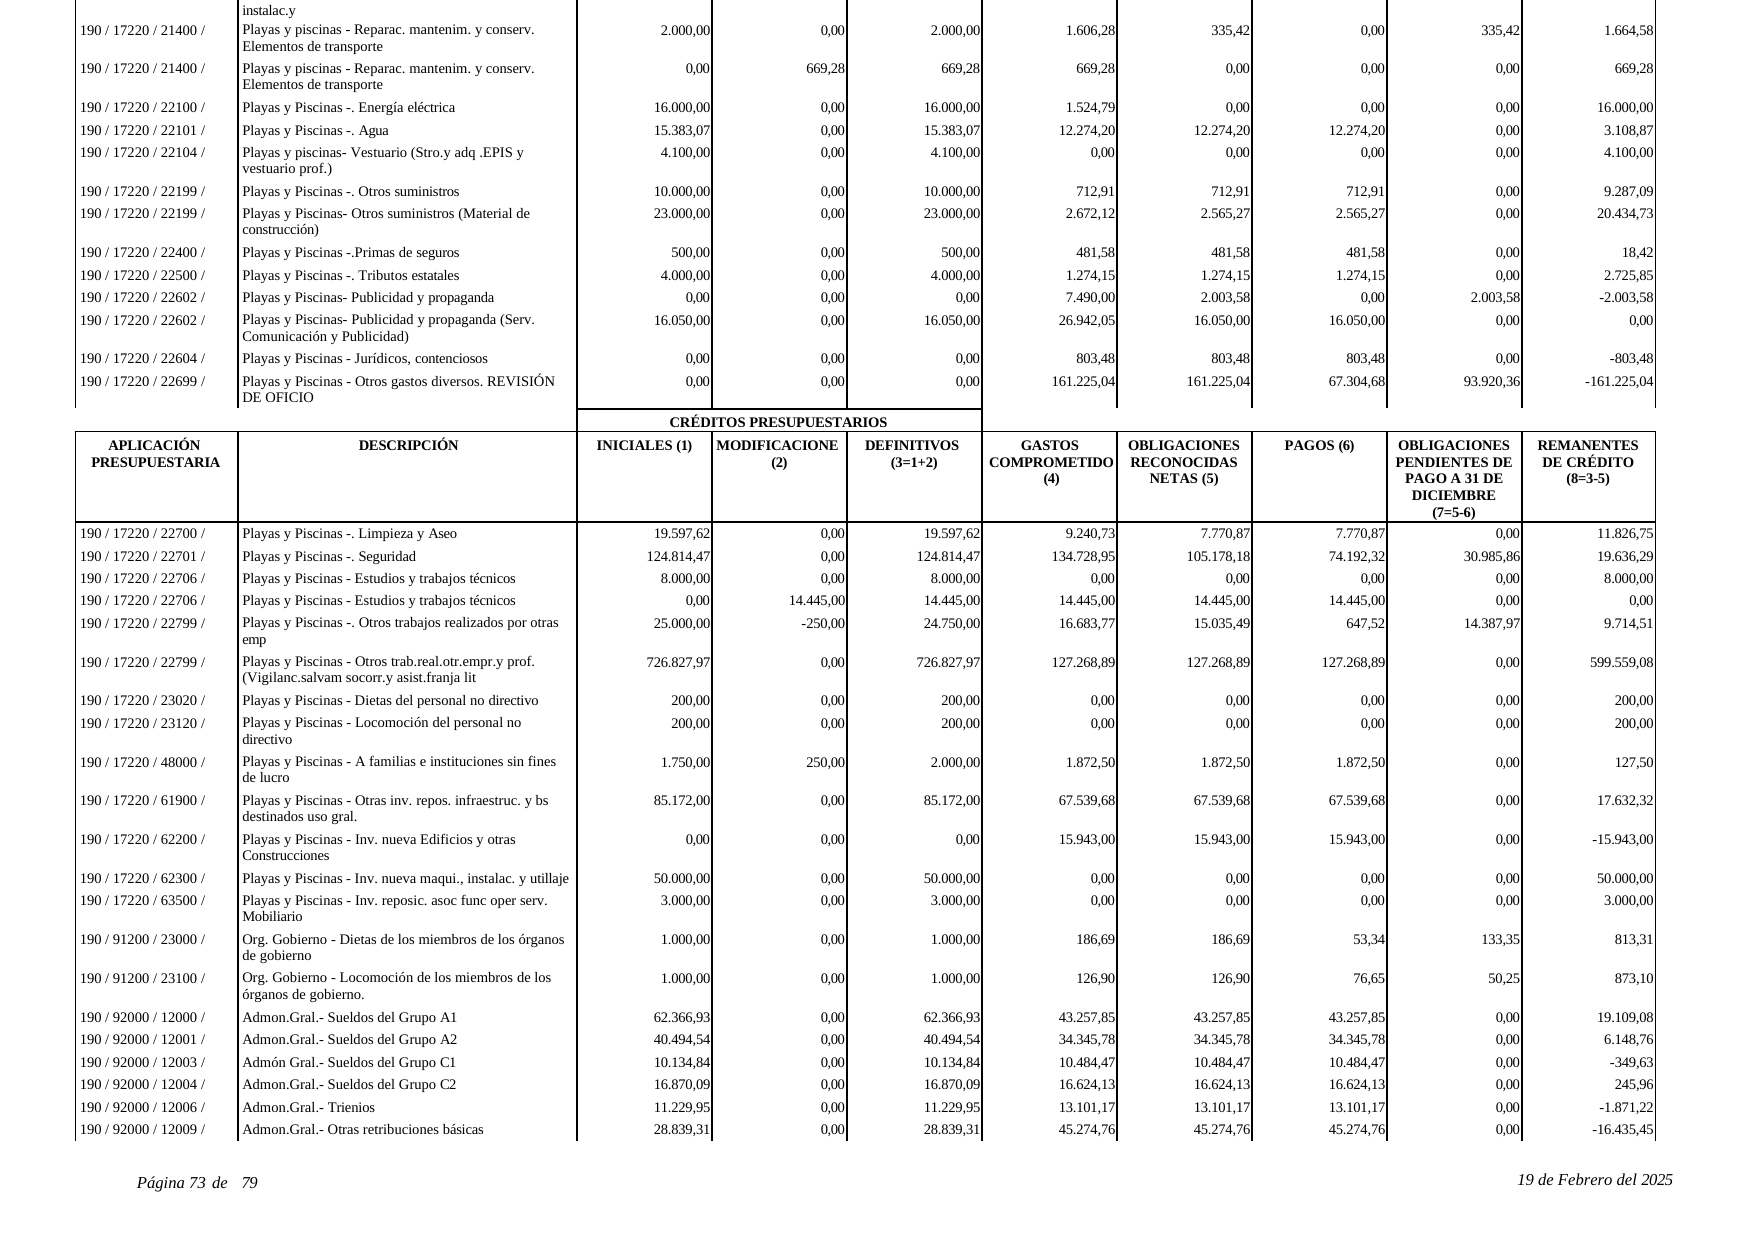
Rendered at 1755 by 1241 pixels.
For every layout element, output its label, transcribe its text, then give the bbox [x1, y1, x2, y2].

table_cell 0,00 [713, 1051, 846, 1073]
table_cell 190 / 17220 / 62300 / [76, 867, 237, 890]
table_cell 1.000,00 [848, 967, 981, 1006]
table_cell 0,00 [1253, 58, 1386, 96]
table_cell 186,69 [1118, 929, 1251, 967]
table_cell 126,90 [1118, 967, 1251, 1006]
table_cell DESCRIPCIÓN [239, 432, 576, 521]
table_cell 0,00 [1388, 1051, 1521, 1073]
table_cell 50.000,00 [578, 867, 711, 890]
table_cell 1.872,50 [1253, 751, 1386, 790]
table_cell 190 / 17220 / 22602 / [76, 309, 237, 348]
table_cell 15.943,00 [983, 829, 1116, 867]
table_cell 16.050,00 [1253, 309, 1386, 348]
table_cell 0,00 [713, 370, 846, 408]
table_cell 2.000,00 [578, 19, 711, 58]
table_cell 190 / 17220 / 22101 / [76, 119, 237, 141]
table_cell REMANENTES DE CRÉDITO (8=3-5) [1523, 432, 1655, 521]
table_cell 85.172,00 [848, 790, 981, 828]
table_cell 3.108,87 [1523, 119, 1655, 141]
table_cell 726.827,97 [578, 651, 711, 690]
table_cell 0,00 [1253, 96, 1386, 119]
table_cell 0,00 [713, 19, 846, 58]
table_cell Playas y Piscinas - Locomoción del personal no directivo [239, 712, 576, 751]
table_cell 10.484,47 [1253, 1051, 1386, 1073]
table_cell 0,00 [1388, 690, 1521, 712]
table_cell 0,00 [1388, 203, 1521, 241]
table_cell 4.100,00 [1523, 141, 1655, 180]
table_cell 7.770,87 [1118, 523, 1251, 544]
table_cell Playas y Piscinas - Otros gastos diversos. REVISIÓN DE OFICIO [239, 370, 576, 408]
table_cell 45.274,76 [983, 1119, 1116, 1141]
table_cell 8.000,00 [848, 567, 981, 590]
table_cell 0,00 [1118, 690, 1251, 712]
table_cell 30.985,86 [1388, 544, 1521, 567]
table_cell 0,00 [1253, 890, 1386, 928]
table_cell 245,96 [1523, 1074, 1655, 1096]
table_cell 726.827,97 [848, 651, 981, 690]
table_cell 190 / 17220 / 22700 / [76, 523, 237, 544]
table_cell 4.100,00 [578, 141, 711, 180]
table_cell Playas y Piscinas - Inv. nueva maqui., instalac. y utillaje [239, 867, 576, 890]
table_cell 43.257,85 [1253, 1006, 1386, 1028]
table_cell 0,00 [713, 180, 846, 203]
table_cell 190 / 17220 / 22400 / [76, 241, 237, 264]
table_cell -16.435,45 [1523, 1119, 1655, 1141]
table_cell 10.134,84 [848, 1051, 981, 1073]
table_cell 190 / 92000 / 12000 / [76, 1006, 237, 1028]
table_cell Org. Gobierno - Dietas de los miembros de los órganos de gobierno [239, 929, 576, 967]
table_cell 335,42 [1118, 19, 1251, 58]
table_cell 190 / 91200 / 23000 / [76, 929, 237, 967]
table_cell Playas y Piscinas -. Otros trabajos realizados por otras emp [239, 612, 576, 651]
table_cell 0,00 [1388, 180, 1521, 203]
table_cell 0,00 [1253, 867, 1386, 890]
table_cell 6.148,76 [1523, 1029, 1655, 1051]
table_cell Playas y Piscinas -. Tributos estatales [239, 264, 576, 286]
table_cell 0,00 [983, 712, 1116, 751]
table_cell 2.565,27 [1253, 203, 1386, 241]
table_cell 0,00 [1388, 790, 1521, 828]
table_cell APLICACIÓN PRESUPUESTARIA [76, 432, 237, 521]
table_cell 481,58 [1118, 241, 1251, 264]
table_cell 803,48 [1118, 348, 1251, 370]
table_cell 0,00 [983, 867, 1116, 890]
table_cell 0,00 [1388, 141, 1521, 180]
table_cell 0,00 [713, 1119, 846, 1141]
table_cell 0,00 [713, 309, 846, 348]
table_cell 127.268,89 [983, 651, 1116, 690]
table_cell 18,42 [1523, 241, 1655, 264]
table_cell Admón Gral.- Sueldos del Grupo C1 [239, 1051, 576, 1073]
table_cell 1.606,28 [983, 19, 1116, 58]
table_cell 190 / 17220 / 22199 / [76, 203, 237, 241]
table_cell 19.597,62 [578, 523, 711, 544]
table_cell 13.101,17 [1118, 1096, 1251, 1118]
table_cell 25.000,00 [578, 612, 711, 651]
table_cell 0,00 [983, 141, 1116, 180]
table_cell 2.672,12 [983, 203, 1116, 241]
table_cell 190 / 17220 / 22602 / [76, 286, 237, 309]
table_cell 16.000,00 [848, 96, 981, 119]
table_cell Playas y Piscinas- Publicidad y propaganda [239, 286, 576, 309]
table_cell 15.943,00 [1253, 829, 1386, 867]
table_cell 19.636,29 [1523, 544, 1655, 567]
table_cell 20.434,73 [1523, 203, 1655, 241]
table_cell Playas y Piscinas - Otras inv. repos. infraestruc. y bs destinados uso gral. [239, 790, 576, 828]
table_cell 7.490,00 [983, 286, 1116, 309]
table_cell 0,00 [578, 590, 711, 612]
table_cell 190 / 17220 / 22799 / [76, 612, 237, 651]
table_cell 0,00 [1388, 1006, 1521, 1028]
table_cell 0,00 [1388, 58, 1521, 96]
table_cell 0,00 [578, 348, 711, 370]
table_cell 43.257,85 [1118, 1006, 1251, 1028]
table_cell 14.445,00 [983, 590, 1116, 612]
table_cell -15.943,00 [1523, 829, 1655, 867]
table_cell 4.000,00 [848, 264, 981, 286]
table_cell 190 / 92000 / 12004 / [76, 1074, 237, 1096]
table_cell 134.728,95 [983, 544, 1116, 567]
table_cell 1.274,15 [983, 264, 1116, 286]
table_header CRÉDITOS PRESUPUESTARIOS [578, 410, 981, 431]
table_cell 0,00 [713, 1074, 846, 1096]
table_cell 133,35 [1388, 929, 1521, 967]
table_cell 124.814,47 [578, 544, 711, 567]
table_cell 67.539,68 [1118, 790, 1251, 828]
table_cell 186,69 [983, 929, 1116, 967]
table_cell 0,00 [713, 712, 846, 751]
table_cell 28.839,31 [578, 1119, 711, 1141]
table_cell 0,00 [1118, 141, 1251, 180]
table_cell instalac.y [239, 0, 576, 19]
table_cell 0,00 [713, 890, 846, 928]
table_cell Playas y Piscinas - A familias e instituciones sin fines de lucro [239, 751, 576, 790]
table_cell 0,00 [1523, 590, 1655, 612]
table_cell Playas y Piscinas - Otros trab.real.otr.empr.y prof. (Vigilanc.salvam socorr.y asist.franja lit [239, 651, 576, 690]
table_cell 190 / 17220 / 48000 / [76, 751, 237, 790]
table_cell 0,00 [1118, 567, 1251, 590]
table_cell 1.274,15 [1253, 264, 1386, 286]
table_cell 190 / 17220 / 23020 / [76, 690, 237, 712]
table_cell -1.871,22 [1523, 1096, 1655, 1118]
table_cell 0,00 [713, 929, 846, 967]
table_cell 13.101,17 [983, 1096, 1116, 1118]
table_cell 0,00 [1388, 264, 1521, 286]
table_cell 50.000,00 [1523, 867, 1655, 890]
table_cell 62.366,93 [578, 1006, 711, 1028]
table_cell Admon.Gral.- Otras retribuciones básicas [239, 1119, 576, 1141]
table_cell 0,00 [1388, 590, 1521, 612]
table_cell 0,00 [848, 348, 981, 370]
table_cell 67.539,68 [1253, 790, 1386, 828]
table_cell 4.000,00 [578, 264, 711, 286]
table_cell 3.000,00 [1523, 890, 1655, 928]
table_cell 0,00 [1388, 96, 1521, 119]
table_cell Playas y Piscinas -. Seguridad [239, 544, 576, 567]
table_cell Playas y Piscinas- Publicidad y propaganda (Serv. Comunicación y Publicidad) [239, 309, 576, 348]
table_cell 11.826,75 [1523, 523, 1655, 544]
table_cell 0,00 [713, 790, 846, 828]
table_cell 0,00 [713, 967, 846, 1006]
table_cell -2.003,58 [1523, 286, 1655, 309]
table_cell 0,00 [1388, 241, 1521, 264]
table_cell 0,00 [713, 567, 846, 590]
table_cell 0,00 [1118, 867, 1251, 890]
table_cell 200,00 [578, 690, 711, 712]
table_cell Admon.Gral.- Sueldos del Grupo A1 [239, 1006, 576, 1028]
table_cell 0,00 [1388, 890, 1521, 928]
table_cell 190 / 17220 / 22104 / [76, 141, 237, 180]
table_cell 1.000,00 [578, 967, 711, 1006]
table_cell Playas y piscinas - Reparac. mantenim. y conserv. Elementos de transporte [239, 19, 576, 58]
table_cell Admon.Gral.- Sueldos del Grupo A2 [239, 1029, 576, 1051]
table_cell 813,31 [1523, 929, 1655, 967]
table_cell 105.178,18 [1118, 544, 1251, 567]
table_cell Playas y Piscinas - Estudios y trabajos técnicos [239, 590, 576, 612]
table_cell 0,00 [1388, 567, 1521, 590]
table_cell 0,00 [848, 286, 981, 309]
table_cell 0,00 [713, 141, 846, 180]
table_cell Playas y Piscinas - Estudios y trabajos técnicos [239, 567, 576, 590]
table_cell 16.624,13 [1253, 1074, 1386, 1096]
table_cell [1388, 0, 1521, 19]
table_cell 10.000,00 [848, 180, 981, 203]
table_cell 0,00 [713, 264, 846, 286]
table_cell 0,00 [1388, 1119, 1521, 1141]
table_cell 0,00 [848, 370, 981, 408]
table_cell 2.003,58 [1118, 286, 1251, 309]
table_cell 0,00 [1388, 348, 1521, 370]
table_cell 0,00 [713, 348, 846, 370]
table_cell 11.229,95 [848, 1096, 981, 1118]
table_cell PAGOS (6) [1253, 432, 1386, 521]
table_cell Playas y Piscinas -.Primas de seguros [239, 241, 576, 264]
table_cell 12.274,20 [1253, 119, 1386, 141]
table_cell 0,00 [983, 567, 1116, 590]
table_cell 24.750,00 [848, 612, 981, 651]
table_cell 190 / 92000 / 12003 / [76, 1051, 237, 1073]
table_cell [1523, 0, 1655, 19]
table_cell 127.268,89 [1253, 651, 1386, 690]
table_cell 0,00 [713, 829, 846, 867]
table_cell 15.943,00 [1118, 829, 1251, 867]
table_cell 19.597,62 [848, 523, 981, 544]
table_cell 0,00 [1253, 19, 1386, 58]
table_cell 669,28 [848, 58, 981, 96]
table_cell 9.240,73 [983, 523, 1116, 544]
table_cell 0,00 [1388, 829, 1521, 867]
table_cell 0,00 [1118, 890, 1251, 928]
table_cell -250,00 [713, 612, 846, 651]
table_cell 23.000,00 [848, 203, 981, 241]
table_cell 0,00 [578, 370, 711, 408]
table_cell 40.494,54 [848, 1029, 981, 1051]
table_cell 500,00 [578, 241, 711, 264]
table_cell 190 / 91200 / 23100 / [76, 967, 237, 1006]
table_cell 2.003,58 [1388, 286, 1521, 309]
table_cell 45.274,76 [1118, 1119, 1251, 1141]
table_cell 712,91 [1118, 180, 1251, 203]
table_cell 0,00 [1253, 712, 1386, 751]
table_cell -803,48 [1523, 348, 1655, 370]
table_cell 0,00 [1253, 286, 1386, 309]
table_header [983, 408, 1655, 431]
table_cell Admon.Gral.- Sueldos del Grupo C2 [239, 1074, 576, 1096]
table_cell 74.192,32 [1253, 544, 1386, 567]
table_cell 19.109,08 [1523, 1006, 1655, 1028]
table_cell 16.870,09 [848, 1074, 981, 1096]
table_cell 0,00 [983, 690, 1116, 712]
table_cell 599.559,08 [1523, 651, 1655, 690]
table_cell 803,48 [983, 348, 1116, 370]
table_cell Playas y Piscinas -. Agua [239, 119, 576, 141]
table_cell 126,90 [983, 967, 1116, 1006]
table_cell 16.000,00 [1523, 96, 1655, 119]
table_cell 161.225,04 [983, 370, 1116, 408]
table_cell 0,00 [713, 544, 846, 567]
table_cell 14.445,00 [1118, 590, 1251, 612]
table_cell -161.225,04 [1523, 370, 1655, 408]
table_cell 190 / 92000 / 12009 / [76, 1119, 237, 1141]
table_cell 16.050,00 [1118, 309, 1251, 348]
table_cell 190 / 17220 / 21400 / [76, 58, 237, 96]
table_cell 500,00 [848, 241, 981, 264]
table_cell 0,00 [1388, 309, 1521, 348]
table_cell DEFINITIVOS (3=1+2) [848, 432, 981, 521]
table_cell Org. Gobierno - Locomoción de los miembros de los órganos de gobierno. [239, 967, 576, 1006]
table_cell 200,00 [578, 712, 711, 751]
table_cell 45.274,76 [1253, 1119, 1386, 1141]
table_cell 0,00 [1253, 567, 1386, 590]
table_cell MODIFICACIONE (2) [713, 432, 846, 521]
table_cell 10.134,84 [578, 1051, 711, 1073]
table_cell 0,00 [1388, 867, 1521, 890]
table_cell 190 / 17220 / 22799 / [76, 651, 237, 690]
table_cell 85.172,00 [578, 790, 711, 828]
table_cell 250,00 [713, 751, 846, 790]
table_cell 190 / 17220 / 22199 / [76, 180, 237, 203]
table_cell 190 / 17220 / 22706 / [76, 567, 237, 590]
table_cell 1.872,50 [1118, 751, 1251, 790]
table_cell 15.035,49 [1118, 612, 1251, 651]
table_cell 34.345,78 [1253, 1029, 1386, 1051]
table_cell 190 / 17220 / 22706 / [76, 590, 237, 612]
table_cell 10.484,47 [1118, 1051, 1251, 1073]
table_cell 0,00 [1118, 96, 1251, 119]
table_cell 0,00 [1388, 523, 1521, 544]
table_cell 0,00 [713, 523, 846, 544]
table_cell 43.257,85 [983, 1006, 1116, 1028]
table_cell 200,00 [1523, 690, 1655, 712]
table_cell 16.624,13 [1118, 1074, 1251, 1096]
table_cell 190 / 17220 / 21400 / [76, 19, 237, 58]
table_cell 2.000,00 [848, 751, 981, 790]
table_cell 16.050,00 [578, 309, 711, 348]
table_cell 16.624,13 [983, 1074, 1116, 1096]
table_cell 4.100,00 [848, 141, 981, 180]
table_cell 8.000,00 [578, 567, 711, 590]
table_cell 67.539,68 [983, 790, 1116, 828]
table_cell 15.383,07 [848, 119, 981, 141]
table_cell 1.524,79 [983, 96, 1116, 119]
table_cell 0,00 [578, 829, 711, 867]
table_cell 712,91 [983, 180, 1116, 203]
table_cell 34.345,78 [1118, 1029, 1251, 1051]
table_cell 0,00 [1388, 1074, 1521, 1096]
table_cell 9.287,09 [1523, 180, 1655, 203]
table_header [75, 408, 576, 431]
table_cell Admon.Gral.- Trienios [239, 1096, 576, 1118]
table_cell 190 / 92000 / 12006 / [76, 1096, 237, 1118]
table_cell 669,28 [1523, 58, 1655, 96]
table_cell 190 / 17220 / 22701 / [76, 544, 237, 567]
table_cell 2.565,27 [1118, 203, 1251, 241]
table_cell 0,00 [713, 286, 846, 309]
table_cell [1253, 0, 1386, 19]
table_cell 190 / 17220 / 22699 / [76, 370, 237, 408]
table_cell 0,00 [1388, 119, 1521, 141]
table_cell 0,00 [713, 119, 846, 141]
table_cell -349,63 [1523, 1051, 1655, 1073]
table_cell 14.445,00 [713, 590, 846, 612]
table_cell 712,91 [1253, 180, 1386, 203]
table_cell 190 / 17220 / 22100 / [76, 96, 237, 119]
table_cell 40.494,54 [578, 1029, 711, 1051]
table_cell 481,58 [1253, 241, 1386, 264]
table_cell 127.268,89 [1118, 651, 1251, 690]
table_cell 0,00 [1118, 58, 1251, 96]
table_cell 127,50 [1523, 751, 1655, 790]
table_cell 16.000,00 [578, 96, 711, 119]
table_cell Playas y Piscinas - Inv. nueva Edificios y otras Construcciones [239, 829, 576, 867]
table_cell 190 / 17220 / 23120 / [76, 712, 237, 751]
table_cell 190 / 17220 / 63500 / [76, 890, 237, 928]
table_cell 0,00 [1253, 690, 1386, 712]
table_cell 10.000,00 [578, 180, 711, 203]
table_cell 0,00 [1388, 712, 1521, 751]
table_cell 647,52 [1253, 612, 1386, 651]
table_cell 873,10 [1523, 967, 1655, 1006]
table_cell 669,28 [983, 58, 1116, 96]
table_cell Playas y Piscinas - Jurídicos, contenciosos [239, 348, 576, 370]
table_cell 3.000,00 [848, 890, 981, 928]
table_cell 0,00 [578, 58, 711, 96]
table_cell 12.274,20 [983, 119, 1116, 141]
table_cell 1.750,00 [578, 751, 711, 790]
table_cell 3.000,00 [578, 890, 711, 928]
table_cell 53,34 [1253, 929, 1386, 967]
table_cell 190 / 17220 / 62200 / [76, 829, 237, 867]
table_cell 0,00 [713, 1006, 846, 1028]
table_cell 14.445,00 [848, 590, 981, 612]
table_cell 803,48 [1253, 348, 1386, 370]
table_cell 190 / 92000 / 12001 / [76, 1029, 237, 1051]
table_cell 10.484,47 [983, 1051, 1116, 1073]
table_cell 190 / 17220 / 61900 / [76, 790, 237, 828]
table_cell 1.872,50 [983, 751, 1116, 790]
table_cell [713, 0, 846, 19]
table_cell 28.839,31 [848, 1119, 981, 1141]
table_cell 2.000,00 [848, 19, 981, 58]
table_cell 0,00 [713, 203, 846, 241]
table_cell Playas y Piscinas - Dietas del personal no directivo [239, 690, 576, 712]
table_cell 16.870,09 [578, 1074, 711, 1096]
table_cell 16.050,00 [848, 309, 981, 348]
table_cell INICIALES (1) [578, 432, 711, 521]
table_cell Playas y Piscinas -. Limpieza y Aseo [239, 523, 576, 544]
table_cell GASTOS COMPROMETIDO (4) [983, 432, 1116, 521]
table_cell 0,00 [983, 890, 1116, 928]
table_cell 2.725,85 [1523, 264, 1655, 286]
table_cell 200,00 [848, 690, 981, 712]
table_cell 0,00 [713, 690, 846, 712]
table_cell 200,00 [848, 712, 981, 751]
table_cell 669,28 [713, 58, 846, 96]
table_cell 16.683,77 [983, 612, 1116, 651]
table_cell 13.101,17 [1253, 1096, 1386, 1118]
table_cell 190 / 17220 / 22500 / [76, 264, 237, 286]
table_cell 0,00 [713, 1096, 846, 1118]
table_cell 34.345,78 [983, 1029, 1116, 1051]
table_cell 8.000,00 [1523, 567, 1655, 590]
table_cell Playas y Piscinas -. Energía eléctrica [239, 96, 576, 119]
table_cell 0,00 [713, 867, 846, 890]
table_cell 26.942,05 [983, 309, 1116, 348]
table_cell 200,00 [1523, 712, 1655, 751]
table_cell 481,58 [983, 241, 1116, 264]
table_cell 67.304,68 [1253, 370, 1386, 408]
table_cell 15.383,07 [578, 119, 711, 141]
table_cell 11.229,95 [578, 1096, 711, 1118]
table_cell 50,25 [1388, 967, 1521, 1006]
table_cell 17.632,32 [1523, 790, 1655, 828]
table_cell 335,42 [1388, 19, 1521, 58]
table_cell 62.366,93 [848, 1006, 981, 1028]
table_cell [578, 0, 711, 19]
table_cell Playas y piscinas - Reparac. mantenim. y conserv. Elementos de transporte [239, 58, 576, 96]
table_cell 0,00 [1388, 1029, 1521, 1051]
table_cell 23.000,00 [578, 203, 711, 241]
table_cell 0,00 [713, 1029, 846, 1051]
table_cell 0,00 [1388, 751, 1521, 790]
table_cell Playas y Piscinas -. Otros suministros [239, 180, 576, 203]
table_cell 93.920,36 [1388, 370, 1521, 408]
table_cell 0,00 [848, 829, 981, 867]
table_cell 1.274,15 [1118, 264, 1251, 286]
table_cell 0,00 [1118, 712, 1251, 751]
table_cell 0,00 [578, 286, 711, 309]
table_cell 14.387,97 [1388, 612, 1521, 651]
table_cell 76,65 [1253, 967, 1386, 1006]
table_cell 14.445,00 [1253, 590, 1386, 612]
table_cell 1.664,58 [1523, 19, 1655, 58]
table_cell 0,00 [1388, 1096, 1521, 1118]
table_cell 0,00 [713, 651, 846, 690]
table_cell 0,00 [1523, 309, 1655, 348]
table_cell 50.000,00 [848, 867, 981, 890]
table_cell 0,00 [1388, 651, 1521, 690]
table_cell 1.000,00 [848, 929, 981, 967]
table_cell [983, 0, 1116, 19]
table_cell 1.000,00 [578, 929, 711, 967]
table_cell 12.274,20 [1118, 119, 1251, 141]
table_cell [76, 0, 237, 19]
table_cell [848, 0, 981, 19]
table_cell OBLIGACIONES PENDIENTES DE PAGO A 31 DE DICIEMBRE (7=5-6) [1388, 432, 1521, 521]
table_cell [1118, 0, 1251, 19]
table_cell 161.225,04 [1118, 370, 1251, 408]
table_cell 0,00 [713, 241, 846, 264]
table_cell 9.714,51 [1523, 612, 1655, 651]
table_cell Playas y Piscinas- Otros suministros (Material de construcción) [239, 203, 576, 241]
table_cell Playas y Piscinas - Inv. reposic. asoc func oper serv. Mobiliario [239, 890, 576, 928]
table_cell Playas y piscinas- Vestuario (Stro.y adq .EPIS y vestuario prof.) [239, 141, 576, 180]
table_cell 124.814,47 [848, 544, 981, 567]
table_cell 0,00 [1253, 141, 1386, 180]
table_cell 0,00 [713, 96, 846, 119]
table_cell 7.770,87 [1253, 523, 1386, 544]
table_cell OBLIGACIONES RECONOCIDAS NETAS (5) [1118, 432, 1251, 521]
table_cell 190 / 17220 / 22604 / [76, 348, 237, 370]
